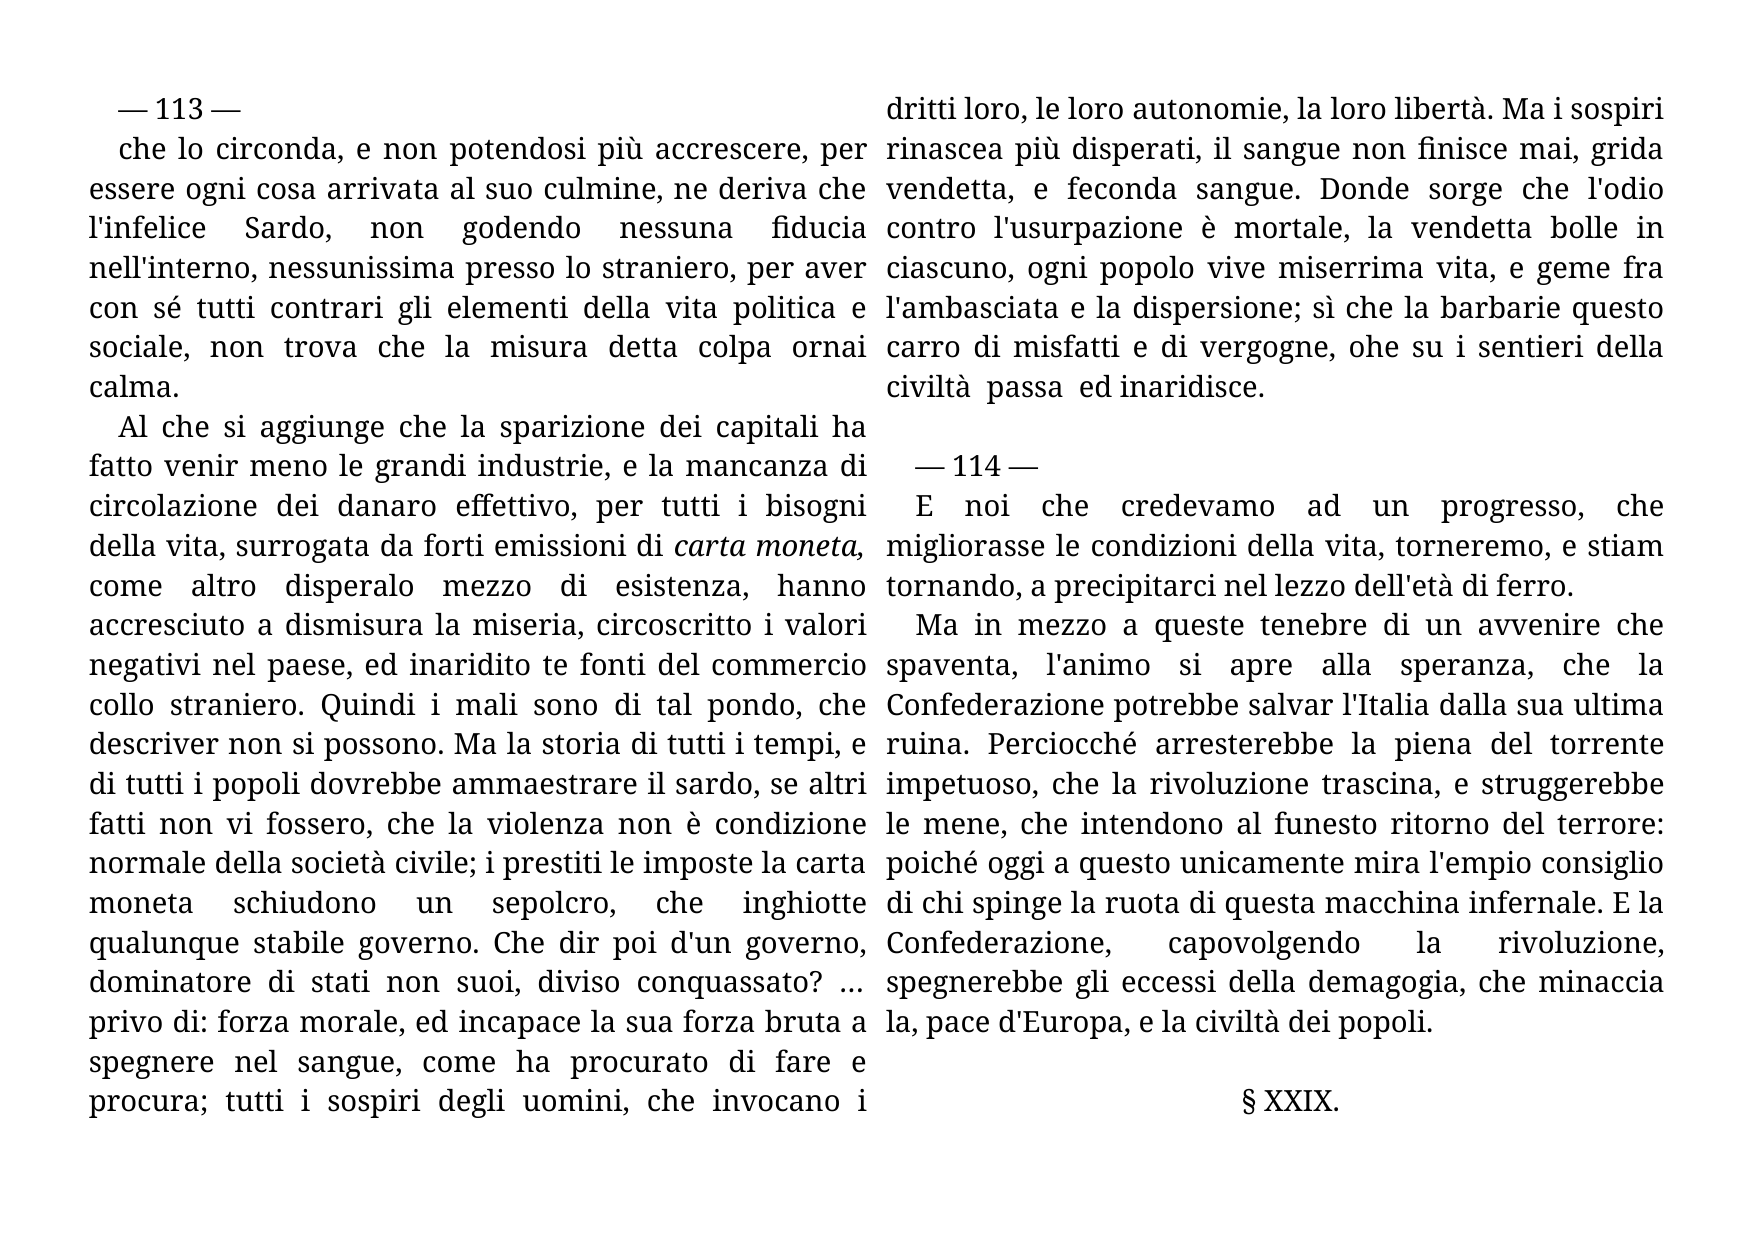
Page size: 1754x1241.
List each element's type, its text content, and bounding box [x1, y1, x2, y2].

text E noi che credevamo ad un progresso, che migliorasse le condizioni della vita, torneremo, e stiam tornando, a precipitarci nel lezzo dell'età di ferro. [886, 485, 1665, 604]
text — 114 — [886, 446, 1665, 485]
text § XXIX. [886, 1081, 1665, 1120]
text Al che si aggiunge che la sparizione dei capitali ha fatto venir meno le grandi industrie, e la mancanza di circolazione dei danaro effettivo, per tutti i bisogni della vita, surrogata da forti emissioni di carta moneta, come altro disperalo mezzo di esistenza, hanno accresciuto a dismisura la miseria, circoscritto i valori negativi nel paese, ed inaridito te fonti del commercio collo straniero. Quindi i mali sono di tal pondo, che descriver non si possono. Ma la storia di tutti i tempi, e di tutti i popoli dovrebbe ammaestrare il sardo, se altri fatti non vi fossero, che la violenza non è condizione normale della società civile; i prestiti le imposte la carta moneta schiudono un sepolcro, che inghiotte qualunque stabile governo. Che dir poi d'un governo, dominatore di stati non suoi, diviso conquassato? … privo di: forza morale, ed incapace la sua forza bruta a spegnere nel sangue, come ha procurato di fare e procura; tutti i sospiri degli uomini, che invocano i [88, 406, 868, 1120]
text — 113 — [88, 88, 868, 128]
text Ma in mezzo a queste tenebre di un avvenire che spaventa, l'animo si apre alla speranza, che la Confederazione potrebbe salvar l'Italia dalla sua ultima ruina. Perciocché arresterebbe la piena del torrente impetuoso, che la rivoluzione trascina, e struggerebbe le mene, che intendono al funesto ritorno del terrore: poiché oggi a questo unicamente mira l'empio consiglio di chi spinge la ruota di questa macchina infernale. E la Confederazione, capovolgendo la rivoluzione, spegnerebbe gli eccessi della demagogia, che minaccia la, pace d'Europa, e la civiltà dei popoli. [886, 604, 1665, 1041]
text che lo circonda, e non potendosi più accrescere, per essere ogni cosa arrivata al suo culmine, ne deriva che l'infelice Sardo, non godendo nessuna fiducia nell'interno, nessunissima presso lo straniero, per aver con sé tutti contrari gli elementi della vita politica e sociale, non trova che la misura detta colpa ornai calma. [88, 128, 868, 406]
text dritti loro, le loro autonomie, la loro libertà. Ma i sospiri rinascea più disperati, il sangue non finisce mai, grida vendetta, e feconda sangue. Donde sorge che l'odio contro l'usurpazione è mortale, la vendetta bolle in ciascuno, ogni popolo vive miserrima vita, e geme fra l'ambasciata e la dispersione; sì che la barbarie questo carro di misfatti e di vergogne, ohe su i sentieri della civiltà passa ed inaridisce. [886, 88, 1665, 406]
